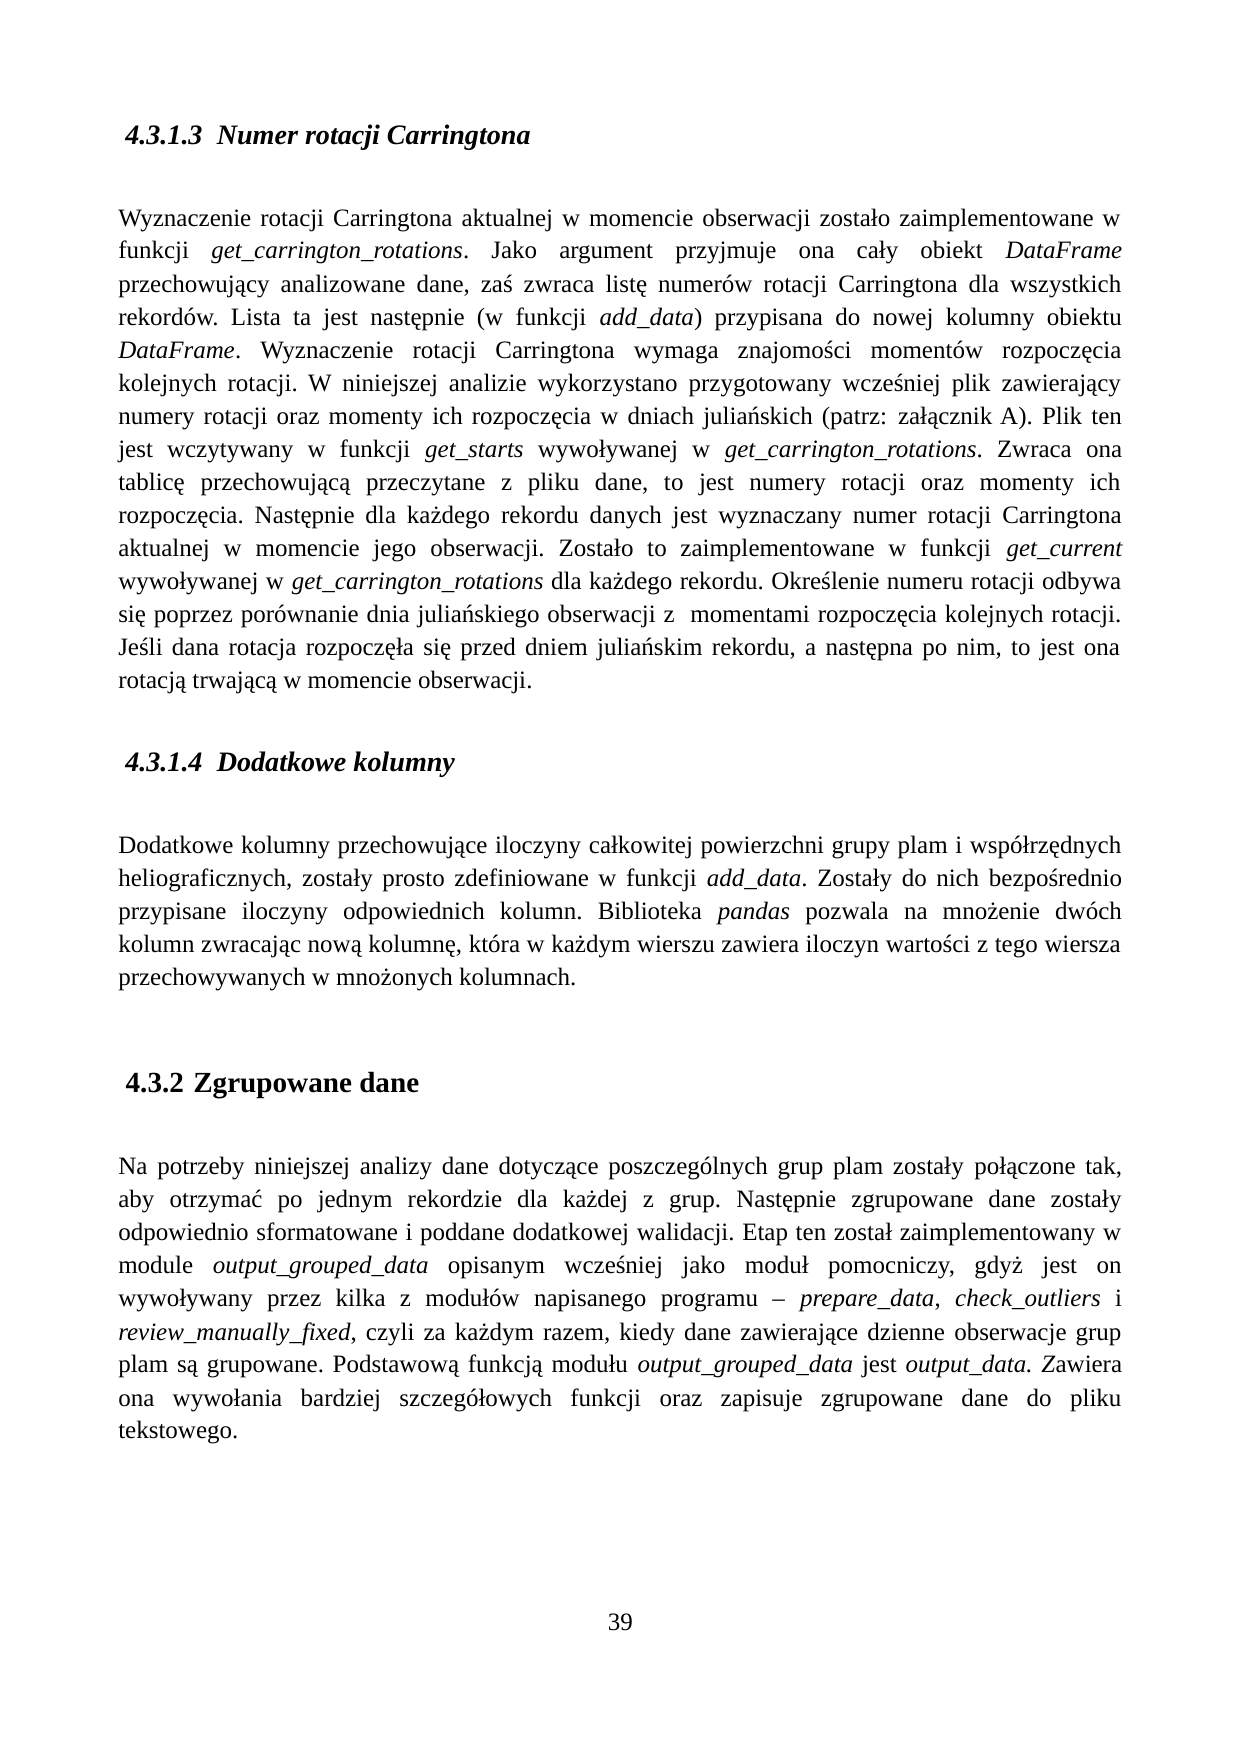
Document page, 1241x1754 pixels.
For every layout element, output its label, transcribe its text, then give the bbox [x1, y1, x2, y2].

text Dodatkowe kolumny przechowujące iloczyny całkowitej powierzchni grupy plam i współrzędnych heliograficznych, zostały prosto zdefiniowane w funkcji add_data. Zostały do nich bezpośrednio przypisane iloczyny odpowiednich kolumn. Biblioteka pandas pozwala na mnożenie dwóch kolumn zwracając nową kolumnę, która w każdym wierszu zawiera iloczyn wartości z tego wiersza przechowywanych w mnożonych kolumnach. [118, 830, 1122, 991]
subtitle Dodatkowe kolumny [118, 745, 1122, 778]
subtitle Zgrupowane dane [118, 1066, 1122, 1099]
text Wyznaczenie rotacji Carringtona aktualnej w momencie obserwacji zostało zaimplementowane w funkcji get_carrington_rotations. Jako argument przyjmuje ona cały obiekt DataFrame przechowujący analizowane dane, zaś zwraca listę numerów rotacji Carringtona dla wszystkich rekordów. Lista ta jest następnie (w funkcji add_data) przypisana do nowej kolumny obiektu DataFrame. Wyznaczenie rotacji Carringtona wymaga znajomości momentów rozpoczęcia kolejnych rotacji. W niniejszej analizie wykorzystano przygotowany wcześniej plik zawierający numery rotacji oraz momenty ich rozpoczęcia w dniach juliańskich (patrz: załącznik A). Plik ten jest wczytywany w funkcji get_starts wywoływanej w get_carrington_rotations. Zwraca ona tablicę przechowującą przeczytane z pliku dane, to jest numery rotacji oraz momenty ich rozpoczęcia. Następnie dla każdego rekordu danych jest wyznaczany numer rotacji Carringtona aktualnej w momencie jego obserwacji. Zostało to zaimplementowane w funkcji get_current wywoływanej w get_carrington_rotations dla każdego rekordu. Określenie numeru rotacji odbywa się poprzez porównanie dnia juliańskiego obserwacji z momentami rozpoczęcia kolejnych rotacji. Jeśli dana rotacja rozpoczęła się przed dniem juliańskim rekordu, a następna po nim, to jest ona rotacją trwającą w momencie obserwacji. [118, 203, 1122, 694]
text Na potrzeby niniejszej analizy dane dotyczące poszczególnych grup plam zostały połączone tak, aby otrzymać po jednym rekordzie dla każdej z grup. Następnie zgrupowane dane zostały odpowiednio sformatowane i poddane dodatkowej walidacji. Etap ten został zaimplementowany w module output_grouped_data opisanym wcześniej jako moduł pomocniczy, gdyż jest on wywoływany przez kilka z modułów napisanego programu – prepare_data, check_outliers i review_manually_fixed, czyli za każdym razem, kiedy dane zawierające dzienne obserwacje grup plam są grupowane. Podstawową funkcją modułu output_grouped_data jest output_data. Zawiera ona wywołania bardziej szczegółowych funkcji oraz zapisuje zgrupowane dane do pliku tekstowego. [118, 1151, 1122, 1444]
subtitle Numer rotacji Carringtona [118, 118, 1122, 151]
